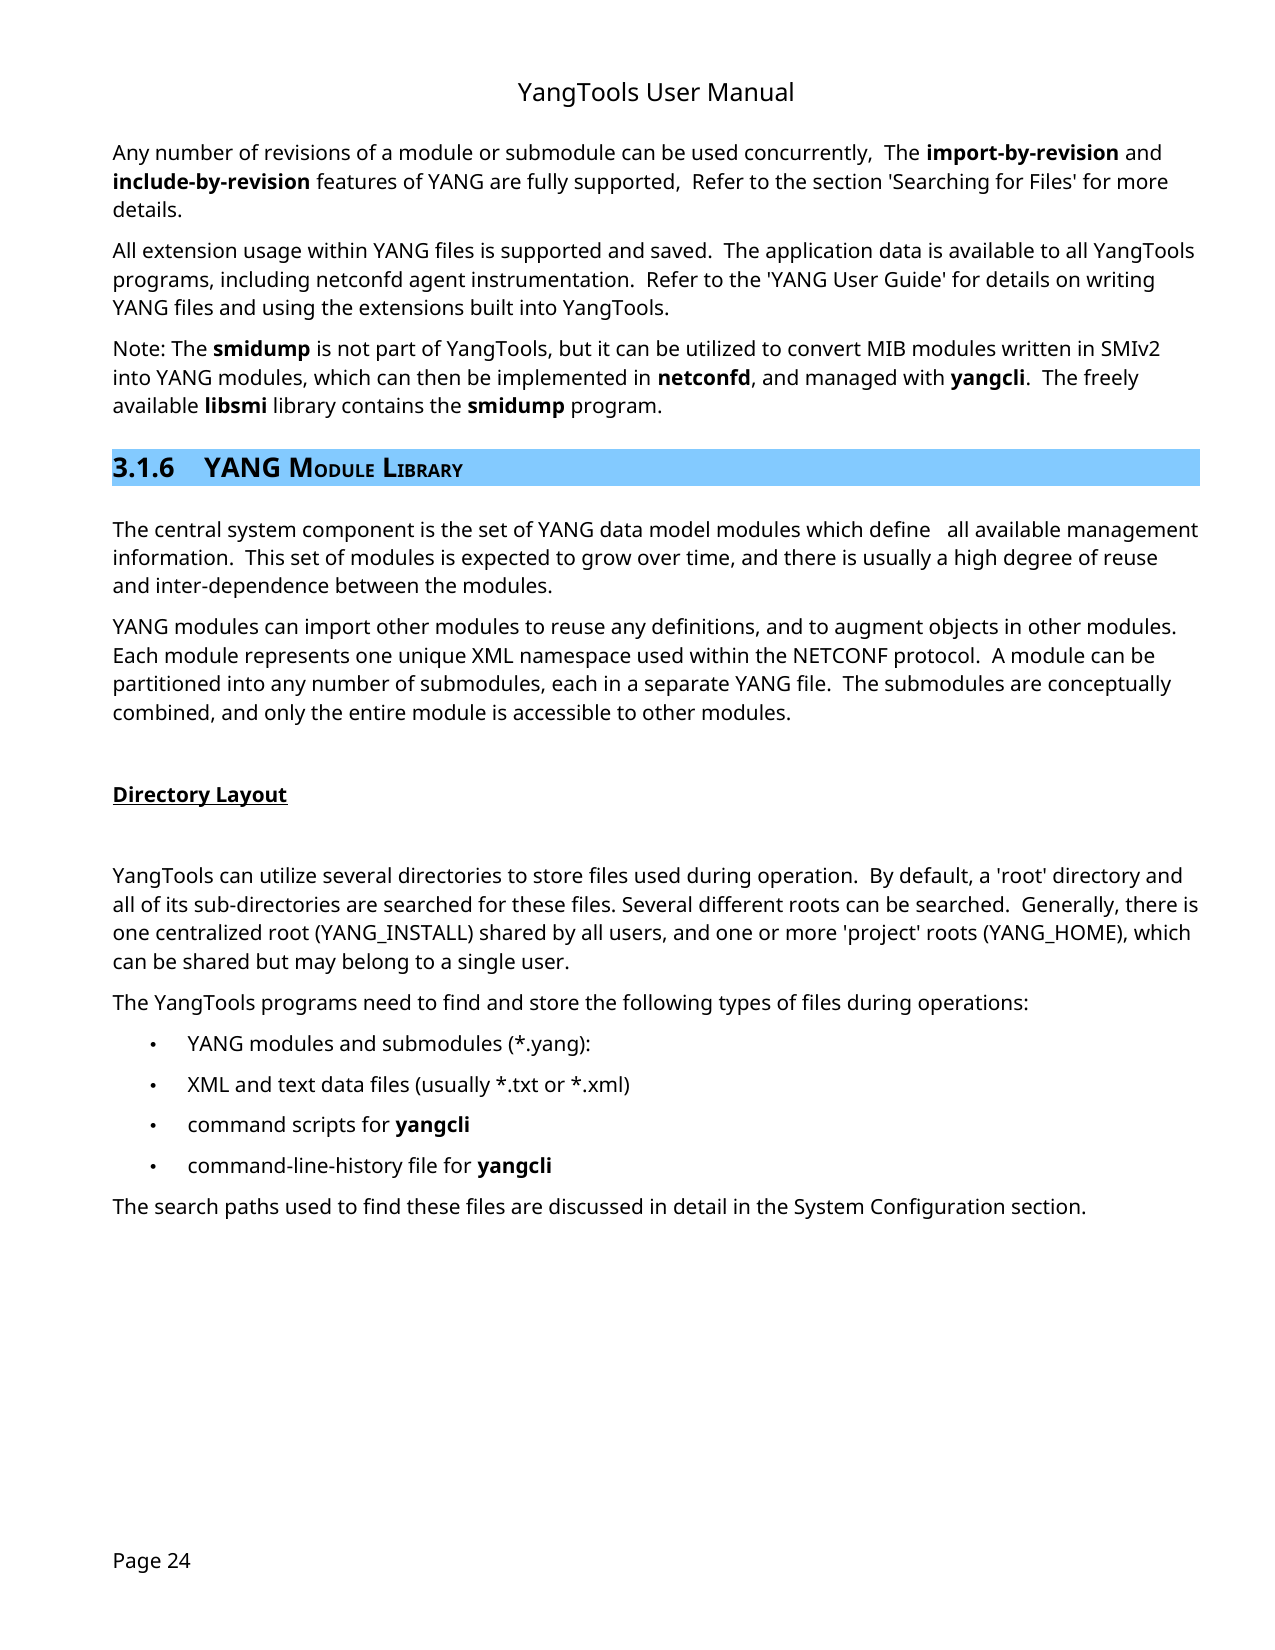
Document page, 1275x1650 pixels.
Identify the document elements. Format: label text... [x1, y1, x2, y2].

list command-line-history file for yangcli [150, 1152, 1200, 1180]
list command scripts for yangcli [150, 1111, 1200, 1139]
text Directory Layout [112, 780, 1200, 808]
list YANG modules and submodules (*.yang): [150, 1029, 1200, 1057]
subtitle YANG Module Library [112, 449, 1200, 486]
text All extension usage within YANG files is supported and saved. The application data is available to all YangTools programs, including netconfd agent instrumentation. Refer to the 'YANG User Guide' for details on writing YANG files and using the extensions built into YangTools. [112, 236, 1200, 322]
text Any number of revisions of a module or submodule can be used concurrently, The import-by-revision and include-by-revision features of YANG are fully supported, Refer to the section 'Searching for Files' for more details. [112, 138, 1200, 224]
list XML and text data files (usually *.txt or *.xml) [150, 1070, 1200, 1098]
text Note: The smidump is not part of YangTools, but it can be utilized to convert MIB modules written in SMIv2 into YANG modules, which can then be implemented in netconfd, and managed with yangcli. The freely available libsmi library contains the smidump program. [112, 334, 1200, 419]
text YANG modules can import other modules to reuse any definitions, and to augment objects in other modules. Each module represents one unique XML namespace used within the NETCONF protocol. A module can be partitioned into any number of submodules, each in a separate YANG file. The submodules are conceptually combined, and only the entire module is accessible to other modules. [112, 612, 1200, 726]
text The central system component is the set of YANG data model modules which define all available management information. This set of modules is expected to grow over time, and there is usually a high degree of reuse and inter-dependence between the modules. [112, 515, 1200, 600]
text The search paths used to find these files are discussed in detail in the System Configuration section. [112, 1192, 1200, 1221]
text The YangTools programs need to find and store the following types of files during operations: [112, 988, 1200, 1016]
text YangTools can utilize several directories to store files used during operation. By default, a 'root' directory and all of its sub-directories are searched for these files. Several different roots can be searched. Generally, there is one centralized root (YANG_INSTALL) shared by all users, and one or more 'project' roots (YANG_HOME), which can be shared but may belong to a single user. [112, 862, 1200, 975]
